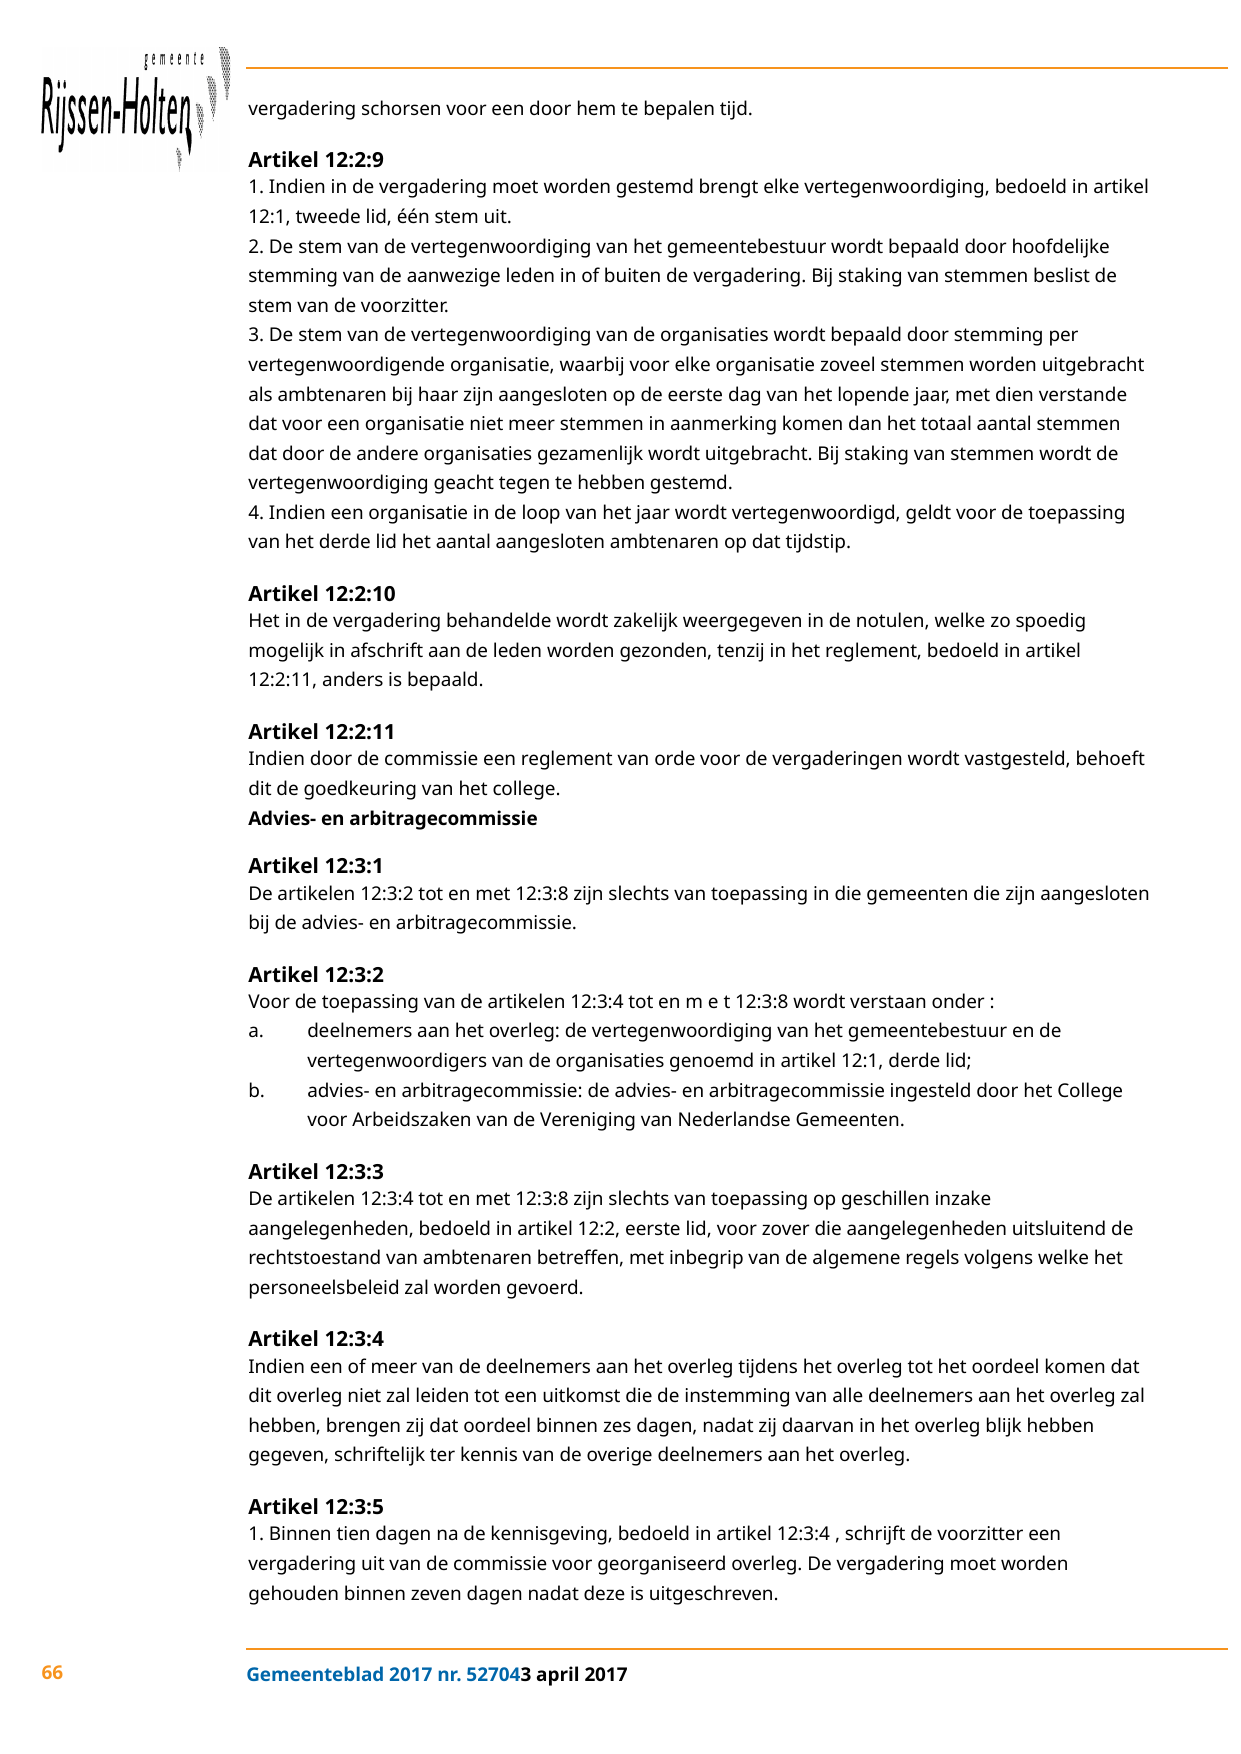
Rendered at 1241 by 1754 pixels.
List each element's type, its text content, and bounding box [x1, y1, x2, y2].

list deelnemers aan het overleg: de vertegenwoordiging van het gemeentebestuur en de vertegenwoordigers van de organisaties genoemd in artikel 12:1, derde lid; [248, 1018, 1152, 1073]
text Artikel 12:3:4 [248, 1324, 1152, 1353]
text Artikel 12:2:11 [248, 717, 1152, 746]
list advies- en arbitragecommissie: de advies- en arbitragecommissie ingesteld door het College voor Arbeidszaken van de Vereniging van Nederlandse Gemeenten. [248, 1077, 1152, 1132]
text 1. Binnen tien dagen na de kennisgeving, bedoeld in artikel 12:3:4 , schrijft de voorzitter een vergadering uit van de commissie voor georganiseerd overleg. De vergadering moet worden gehouden binnen zeven dagen nadat deze is uitgeschreven. [248, 1521, 1152, 1605]
text 3. De stem van de vertegenwoordiging van de organisaties wordt bepaald door stemming per vertegenwoordigende organisatie, waarbij voor elke organisatie zoveel stemmen worden uitgebracht als ambtenaren bij haar zijn aangesloten op de eerste dag van het lopende jaar, met dien verstande dat voor een organisatie niet meer stemmen in aanmerking komen dan het totaal aantal stemmen dat door de andere organisaties gezamenlijk wordt uitgebracht. Bij staking van stemmen wordt de vertegenwoordiging geacht tegen te hebben gestemd. [248, 322, 1152, 495]
text Artikel 12:3:2 [248, 960, 1152, 988]
text Advies- en arbitragecommissie [248, 805, 1152, 830]
text Indien door de commissie een reglement van orde voor de vergaderingen wordt vastgesteld, behoeft dit de goedkeuring van het college. [248, 746, 1152, 801]
text De artikelen 12:3:2 tot en met 12:3:8 zijn slechts van toepassing in die gemeenten die zijn aangesloten bij de advies- en arbitragecommissie. [248, 880, 1152, 935]
text Artikel 12:2:9 [248, 145, 1152, 174]
picture [41, 47, 231, 172]
text 1. Indien in de vergadering moet worden gestemd brengt elke vertegenwoordiging, bedoeld in artikel 12:1, tweede lid, één stem uit. [248, 174, 1152, 229]
text 2. De stem van de vertegenwoordiging van het gemeentebestuur wordt bepaald door hoofdelijke stemming van de aanwezige leden in of buiten de vergadering. Bij staking van stemmen beslist de stem van de voorzitter. [248, 233, 1152, 318]
text Artikel 12:3:1 [248, 851, 1152, 880]
text Artikel 12:3:3 [248, 1157, 1152, 1185]
text De artikelen 12:3:4 tot en met 12:3:8 zijn slechts van toepassing op geschillen inzake aangelegenheden, bedoeld in artikel 12:2, eerste lid, voor zover die aangelegenheden uitsluitend de rechtstoestand van ambtenaren betreffen, met inbegrip van de algemene regels volgens welke het personeelsbeleid zal worden gevoerd. [248, 1185, 1152, 1300]
text Het in de vergadering behandelde wordt zakelijk weergegeven in de notulen, welke zo spoedig mogelijk in afschrift aan de leden worden gezonden, tenzij in het reglement, bedoeld in artikel 12:2:11, anders is bepaald. [248, 607, 1152, 692]
text Artikel 12:3:5 [248, 1492, 1152, 1521]
text Indien een of meer van de deelnemers aan het overleg tijdens het overleg tot het oordeel komen dat dit overleg niet zal leiden tot een uitkomst die de instemming van alle deelnemers aan het overleg zal hebben, brengen zij dat oordeel binnen zes dagen, nadat zij daarvan in het overleg blijk hebben gegeven, schriftelijk ter kennis van de overige deelnemers aan het overleg. [248, 1353, 1152, 1467]
text Artikel 12:2:10 [248, 579, 1152, 607]
text vergadering schorsen voor een door hem te bepalen tijd. [248, 95, 1152, 121]
text 4. Indien een organisatie in de loop van het jaar wordt vertegenwoordigd, geldt voor de toepassing van het derde lid het aantal aangesloten ambtenaren op dat tijdstip. [248, 499, 1152, 554]
text Voor de toepassing van de artikelen 12:3:4 tot en m e t 12:3:8 wordt verstaan onder : [248, 988, 1152, 1014]
